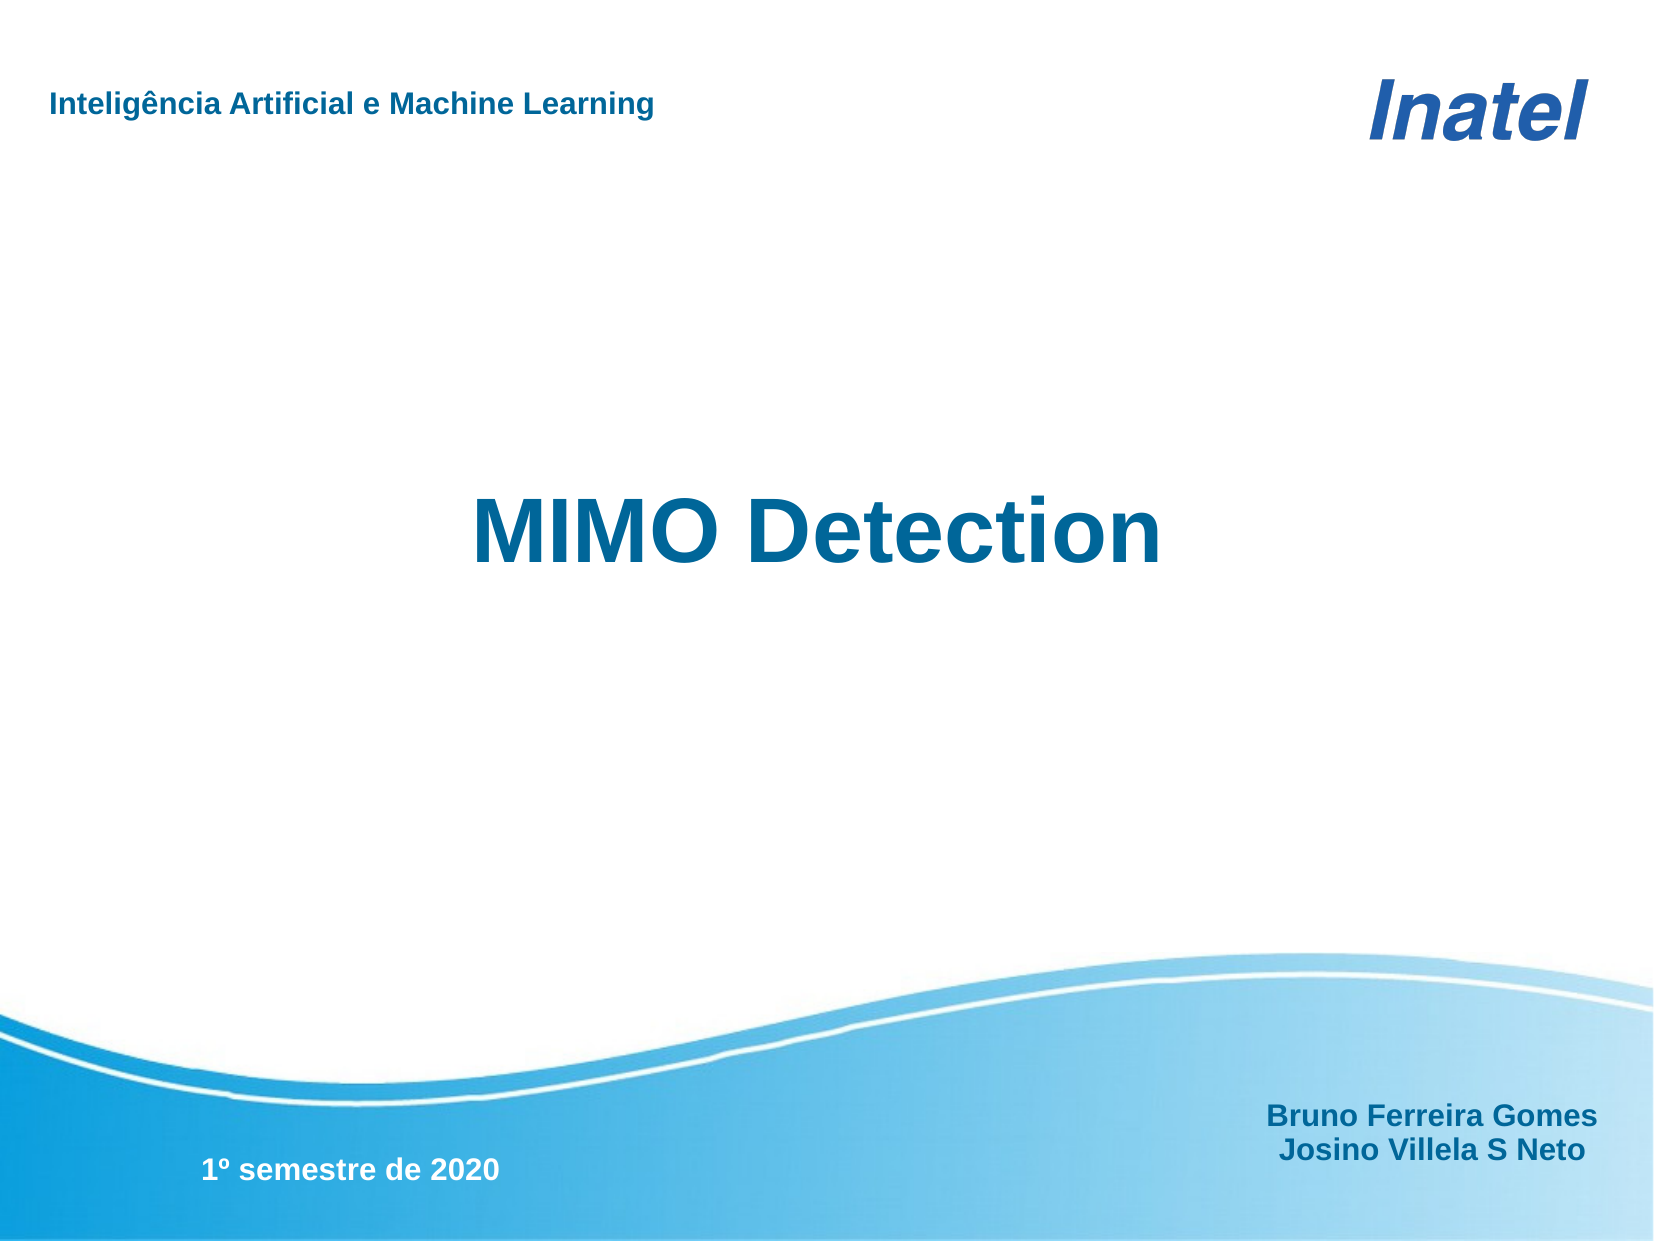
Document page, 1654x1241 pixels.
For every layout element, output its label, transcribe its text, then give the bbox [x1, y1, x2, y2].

picture [1365, 29, 1593, 191]
title Inteligência Artificial e Machine Learning [45, 75, 661, 133]
title Bruno Ferreira Gomes Josino Villela S Neto [1245, 1080, 1621, 1186]
picture [85, 1053, 95, 1059]
title 1º semestre de 2020 [43, 1141, 659, 1199]
title MIMO Detection [465, 450, 1171, 613]
picture [0, 952, 1654, 1241]
